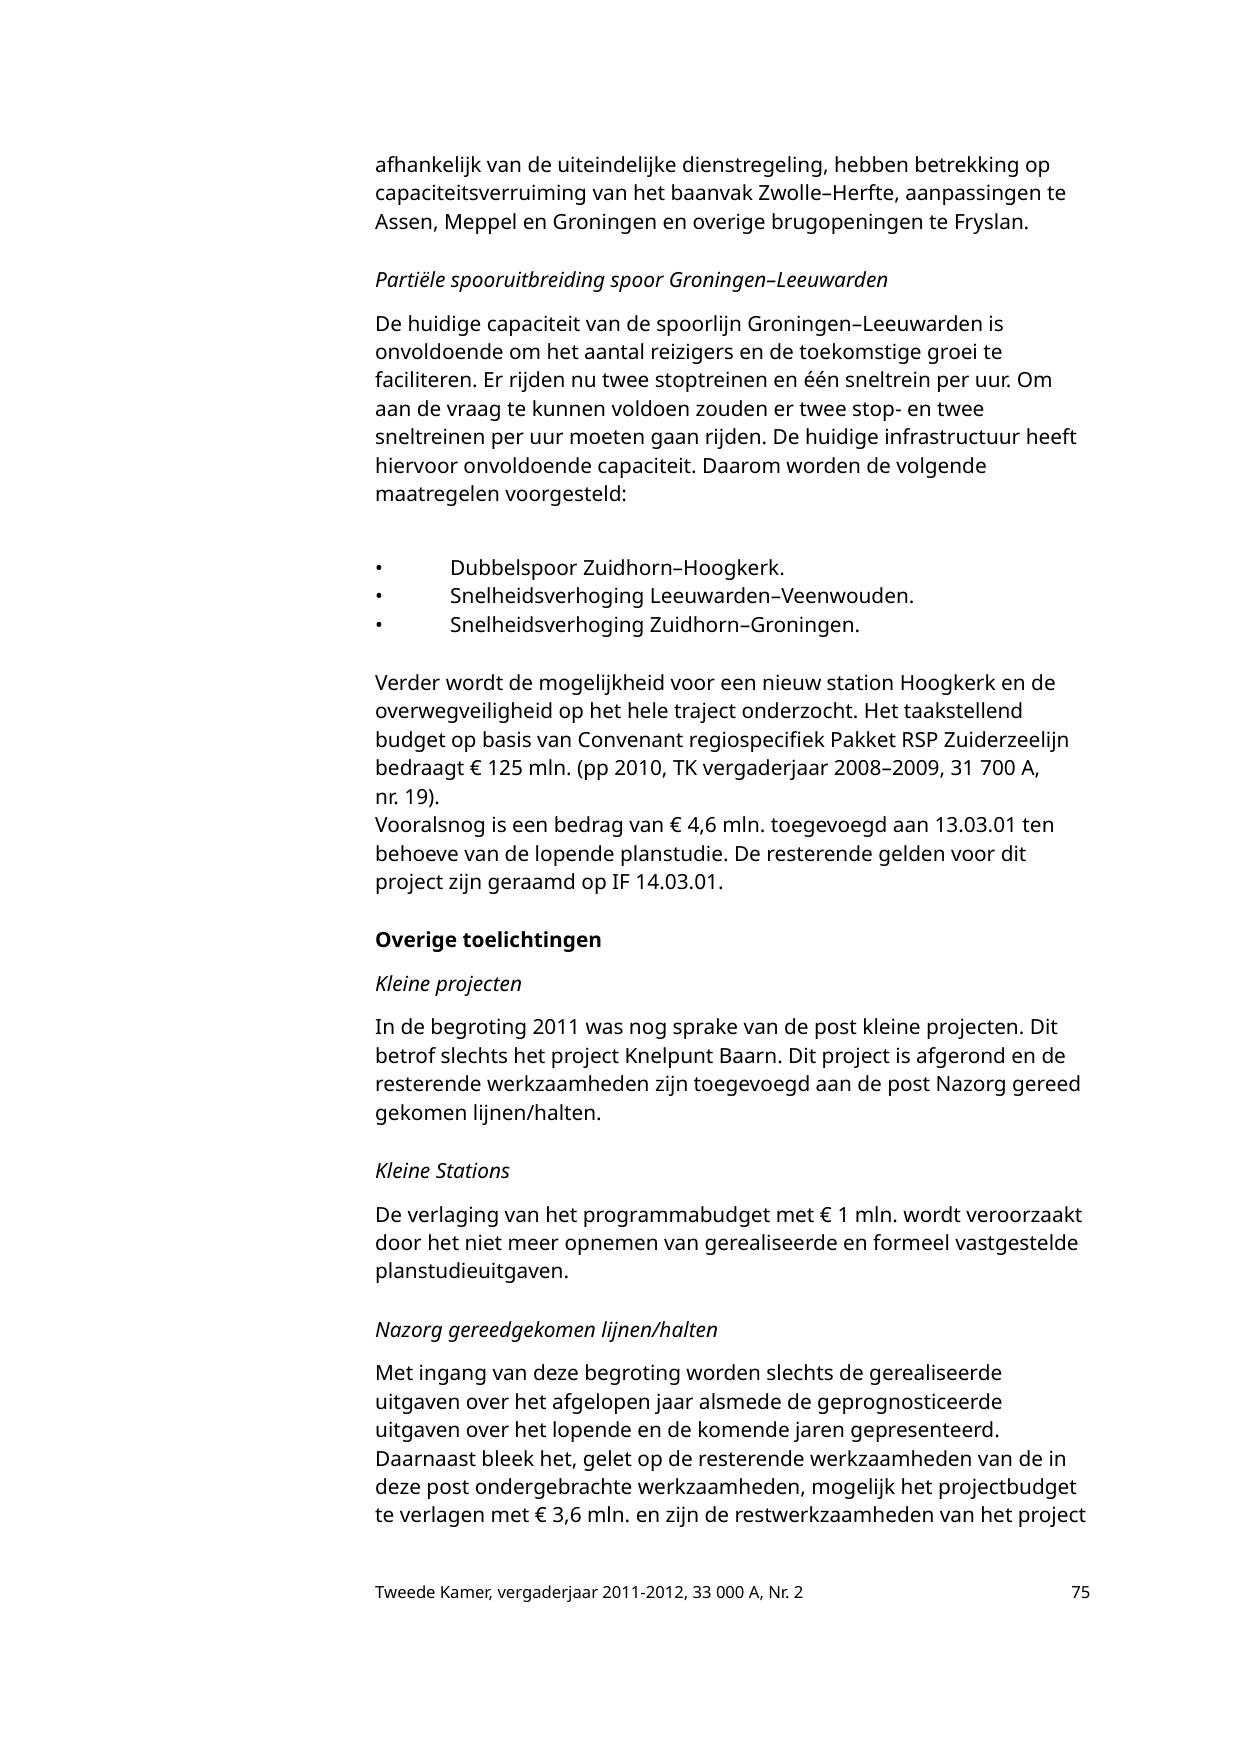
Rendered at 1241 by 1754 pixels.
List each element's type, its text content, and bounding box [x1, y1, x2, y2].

text Met ingang van deze begroting worden slechts de gerealiseerde uitgaven over het afgelopen jaar alsmede de geprognosticeerde uitgaven over het lopende en de komende jaren gepresenteerd. Daarnaast bleek het, gelet op de resterende werkzaamheden van de in deze post ondergebrachte werkzaamheden, mogelijk het projectbudget te verlagen met € 3,6 mln. en zijn de restwerkzaamheden van het project [375, 1358, 1090, 1529]
text In de begroting 2011 was nog sprake van de post kleine projecten. Dit betrof slechts het project Knelpunt Baarn. Dit project is afgerond en de resterende werkzaamheden zijn toegevoegd aan de post Nazorg gereed gekomen lijnen/halten. [375, 1012, 1090, 1126]
text Vooralsnog is een bedrag van € 4,6 mln. toegevoegd aan 13.03.01 ten behoeve van de lopende planstudie. De resterende gelden voor dit project zijn geraamd op IF 14.03.01. [375, 810, 1090, 896]
text Kleine Stations [375, 1156, 1090, 1185]
list Snelheidsverhoging Zuidhorn–Groningen. [375, 610, 1090, 638]
text Overige toelichtingen [375, 926, 1090, 954]
text Verder wordt de mogelijkheid voor een nieuw station Hoogkerk en de overwegveiligheid op het hele traject onderzocht. Het taakstellend budget op basis van Convenant regiospecifiek Pakket RSP Zuiderzeelijn bedraagt € 125 mln. (pp 2010, TK vergaderjaar 2008–2009, 31 700 A, nr. 19). [375, 668, 1090, 810]
text De verlaging van het programmabudget met € 1 mln. wordt veroorzaakt door het niet meer opnemen van gerealiseerde en formeel vastgestelde planstudieuitgaven. [375, 1200, 1090, 1285]
text Kleine projecten [375, 969, 1090, 997]
text De huidige capaciteit van de spoorlijn Groningen–Leeuwarden is onvoldoende om het aantal reizigers en de toekomstige groei te faciliteren. Er rijden nu twee stoptreinen en één sneltrein per uur. Om aan de vraag te kunnen voldoen zouden er twee stop- en twee sneltreinen per uur moeten gaan rijden. De huidige infrastructuur heeft hiervoor onvoldoende capaciteit. Daarom worden de volgende maatregelen voorgesteld: [375, 309, 1090, 508]
text Nazorg gereedgekomen lijnen/halten [375, 1315, 1090, 1343]
list Snelheidsverhoging Leeuwarden–Veenwouden. [375, 581, 1090, 610]
text afhankelijk van de uiteindelijke dienstregeling, hebben betrekking op capaciteitsverruiming van het baanvak Zwolle–Herfte, aanpassingen te Assen, Meppel en Groningen en overige brugopeningen te Fryslan. [375, 150, 1090, 235]
list Dubbelspoor Zuidhorn–Hoogkerk. [375, 553, 1090, 581]
text Partiële spooruitbreiding spoor Groningen–Leeuwarden [375, 265, 1090, 294]
